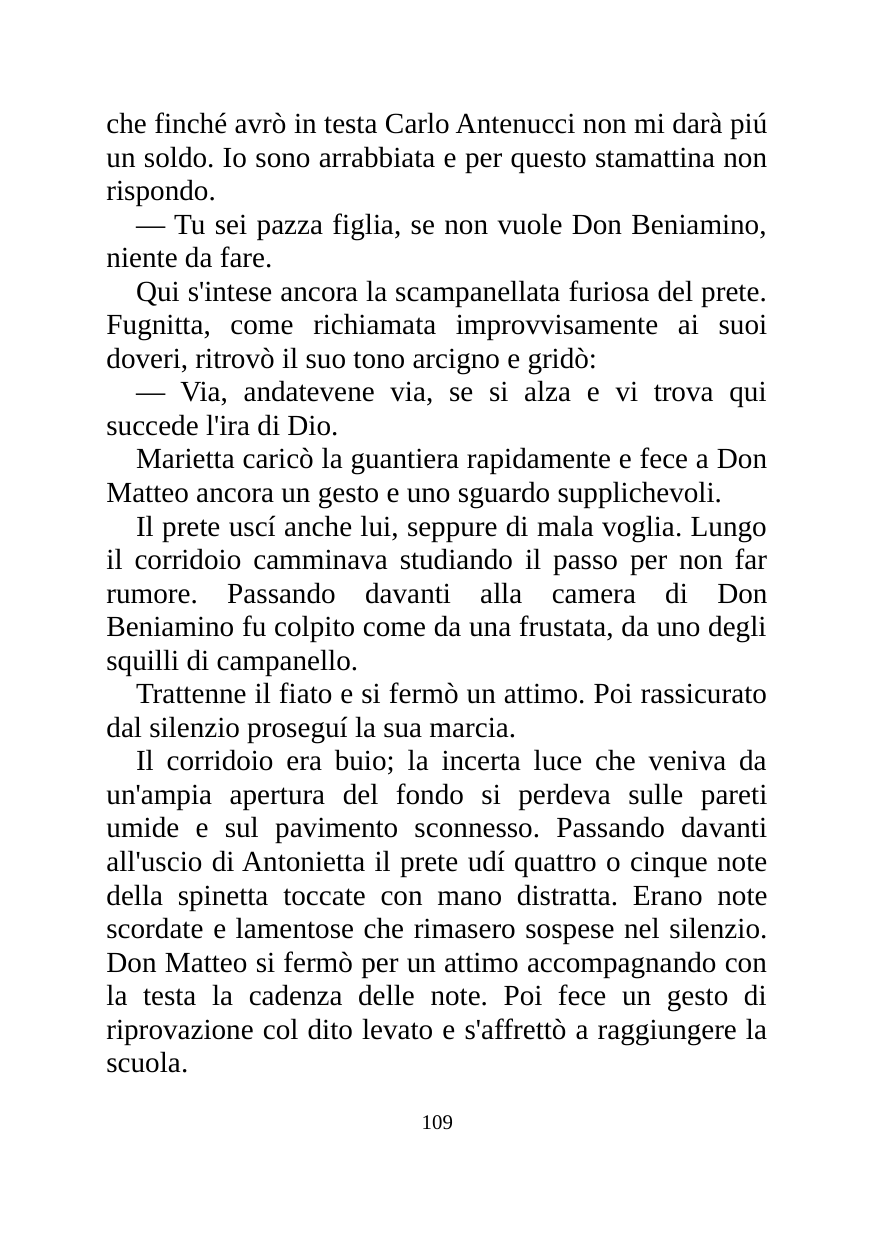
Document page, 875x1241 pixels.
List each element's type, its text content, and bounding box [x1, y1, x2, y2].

text Il prete uscí anche lui, seppure di mala voglia. Lungo il corridoio camminava studiando il passo per non far rumore. Passando davanti alla camera di Don Beniamino fu colpito come da una frustata, da uno degli squilli di campanello. [106, 509, 768, 676]
text — Via, andatevene via, se si alza e vi trova qui succede l'ira di Dio. [106, 374, 768, 442]
text che finché avrò in testa Carlo Antenucci non mi darà piú un soldo. Io sono arrabbiata e per questo stamattina non rispondo. [106, 106, 768, 207]
text Trattenne il fiato e si fermò un attimo. Poi rassicurato dal silenzio proseguí la sua marcia. [106, 676, 768, 743]
text — Tu sei pazza figlia, se non vuole Don Beniamino, niente da fare. [106, 207, 768, 274]
text Marietta caricò la guantiera rapidamente e fece a Don Matteo ancora un gesto e uno sguardo supplichevoli. [106, 442, 768, 509]
text Il corridoio era buio; la incerta luce che veniva da un'ampia apertura del fondo si perdeva sulle pareti umide e sul pavimento sconnesso. Passando davanti all'uscio di Antonietta il prete udí quattro o cinque note della spinetta toccate con mano distratta. Erano note scordate e lamentose che rimasero sospese nel silenzio. Don Matteo si fermò per un attimo accompagnando con la testa la cadenza delle note. Poi fece un gesto di riprovazione col dito levato e s'affrettò a raggiungere la scuola. [106, 743, 768, 1079]
text Qui s'intese ancora la scampanellata furiosa del prete. Fugnitta, come richiamata improvvisamente ai suoi doveri, ritrovò il suo tono arcigno e gridò: [106, 274, 768, 374]
